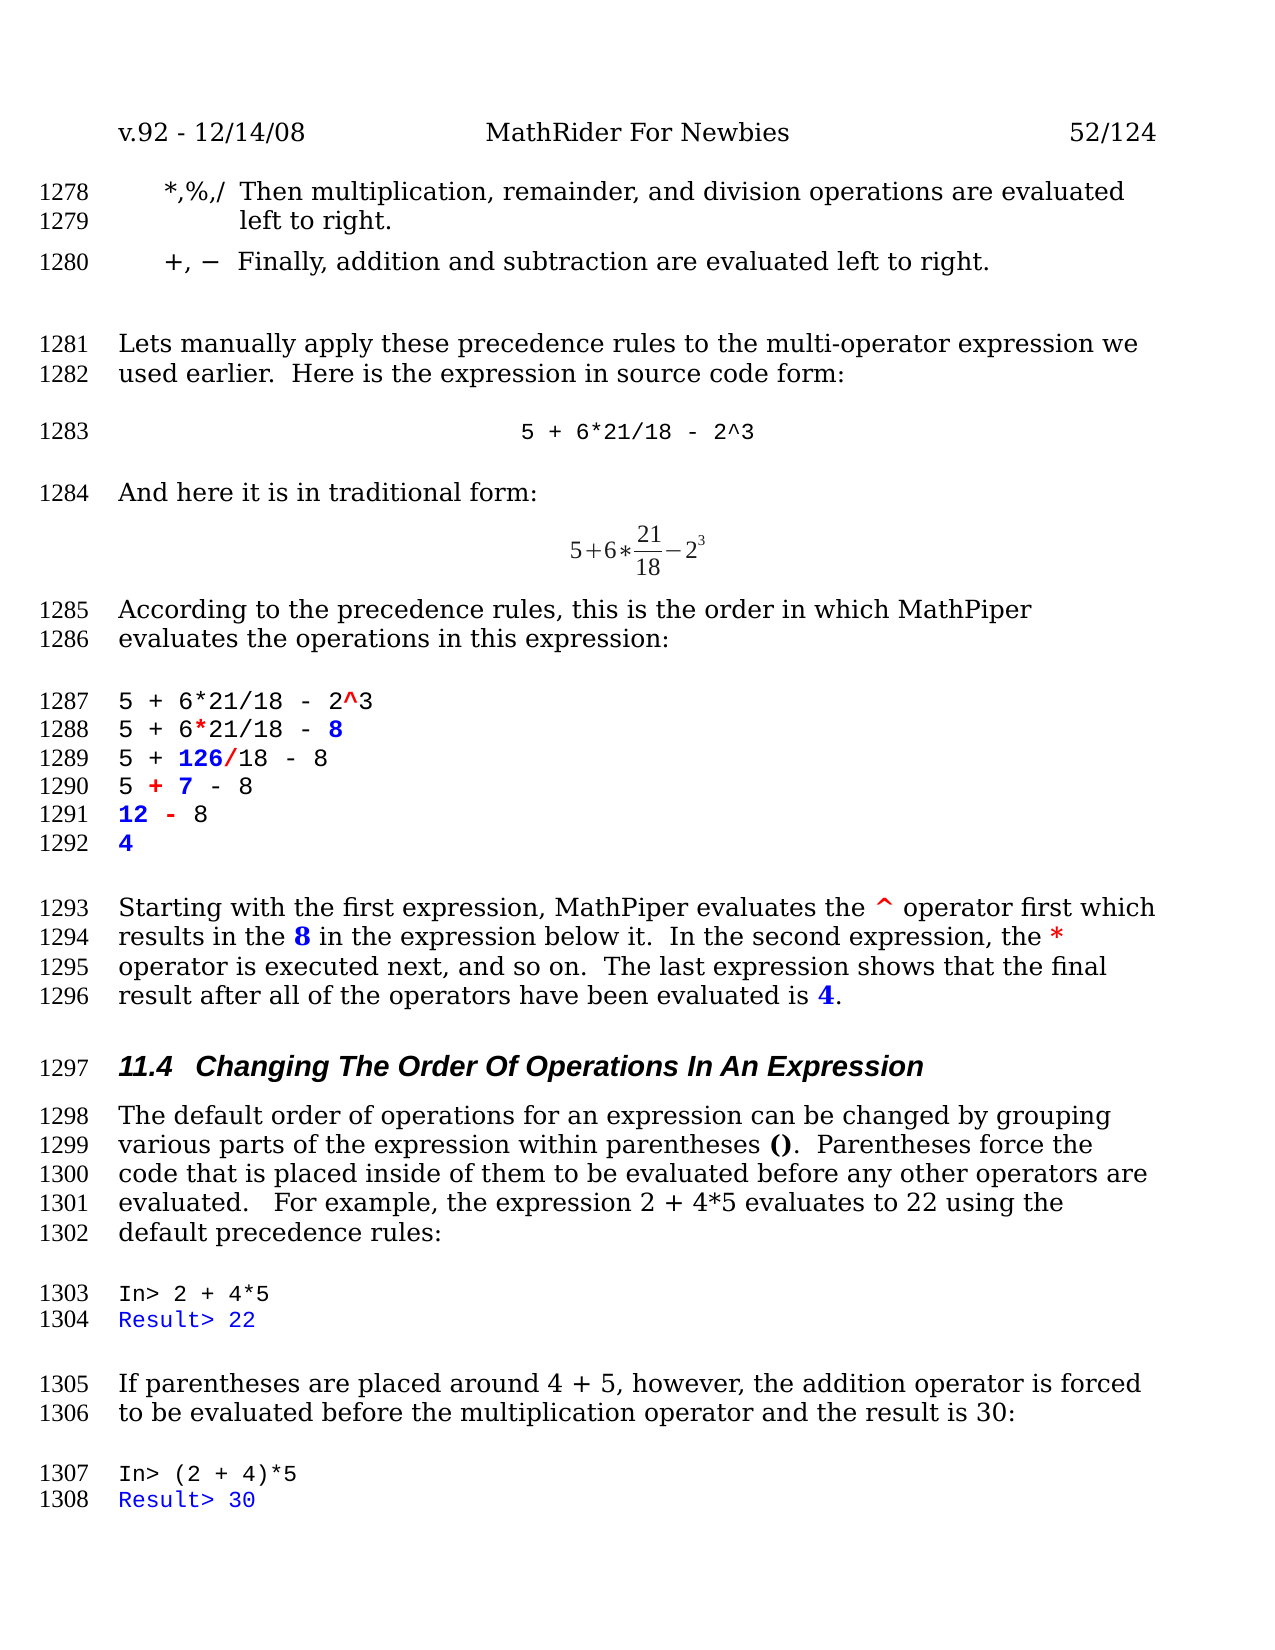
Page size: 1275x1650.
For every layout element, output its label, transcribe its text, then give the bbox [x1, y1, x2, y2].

text Starting with the first expression, MathPiper evaluates the ^ operator first which results in the 8 in the expression below it. In the second expression, the * operator is executed next, and so on. The last expression shows that the final result after all of the operators have been evaluated is 4. [118, 893, 1157, 1010]
text 5 + 6*21/18 - 2^3 [118, 420, 1157, 446]
subtitle Changing The Order Of Operations In An Expression [118, 1049, 1157, 1083]
text Result> 30 [118, 1489, 1157, 1515]
text And here it is in traditional form: [118, 478, 1157, 507]
text 5 + 126/18 - 8 [118, 745, 1157, 774]
text In> (2 + 4)*5 [118, 1463, 1157, 1489]
text If parentheses are placed around 4 + 5, however, the addition operator is forced to be evaluated before the multiplication operator and the result is 30: [118, 1369, 1157, 1428]
text *,%,/ Then multiplication, remainder, and division operations are evaluated left to right. [164, 177, 1157, 235]
text 5 + 6*21/18 - 2^3 [118, 689, 1157, 717]
text According to the precedence rules, this is the order in which MathPiper evaluates the operations in this expression: [118, 595, 1157, 653]
text Lets manually apply these precedence rules to the multi-operator expression we used earlier. Here is the expression in source code form: [118, 330, 1157, 388]
text 5 + 6*21/18 - 8 [118, 717, 1157, 745]
text In> 2 + 4*5 [118, 1282, 1157, 1308]
text 12 - 8 [118, 802, 1157, 830]
text The default order of operations for an expression can be changed by grouping various parts of the expression within parentheses (). Parentheses force the code that is placed inside of them to be evaluated before any other operators are evaluated. For example, the expression 2 + 4*5 evaluates to 22 using the default precedence rules: [118, 1101, 1157, 1247]
text Result> 22 [118, 1308, 1157, 1334]
text 5 + 7 - 8 [118, 774, 1157, 802]
text +, − Finally, addition and subtraction are evaluated left to right. [163, 247, 1157, 276]
text 4 [118, 830, 1157, 859]
